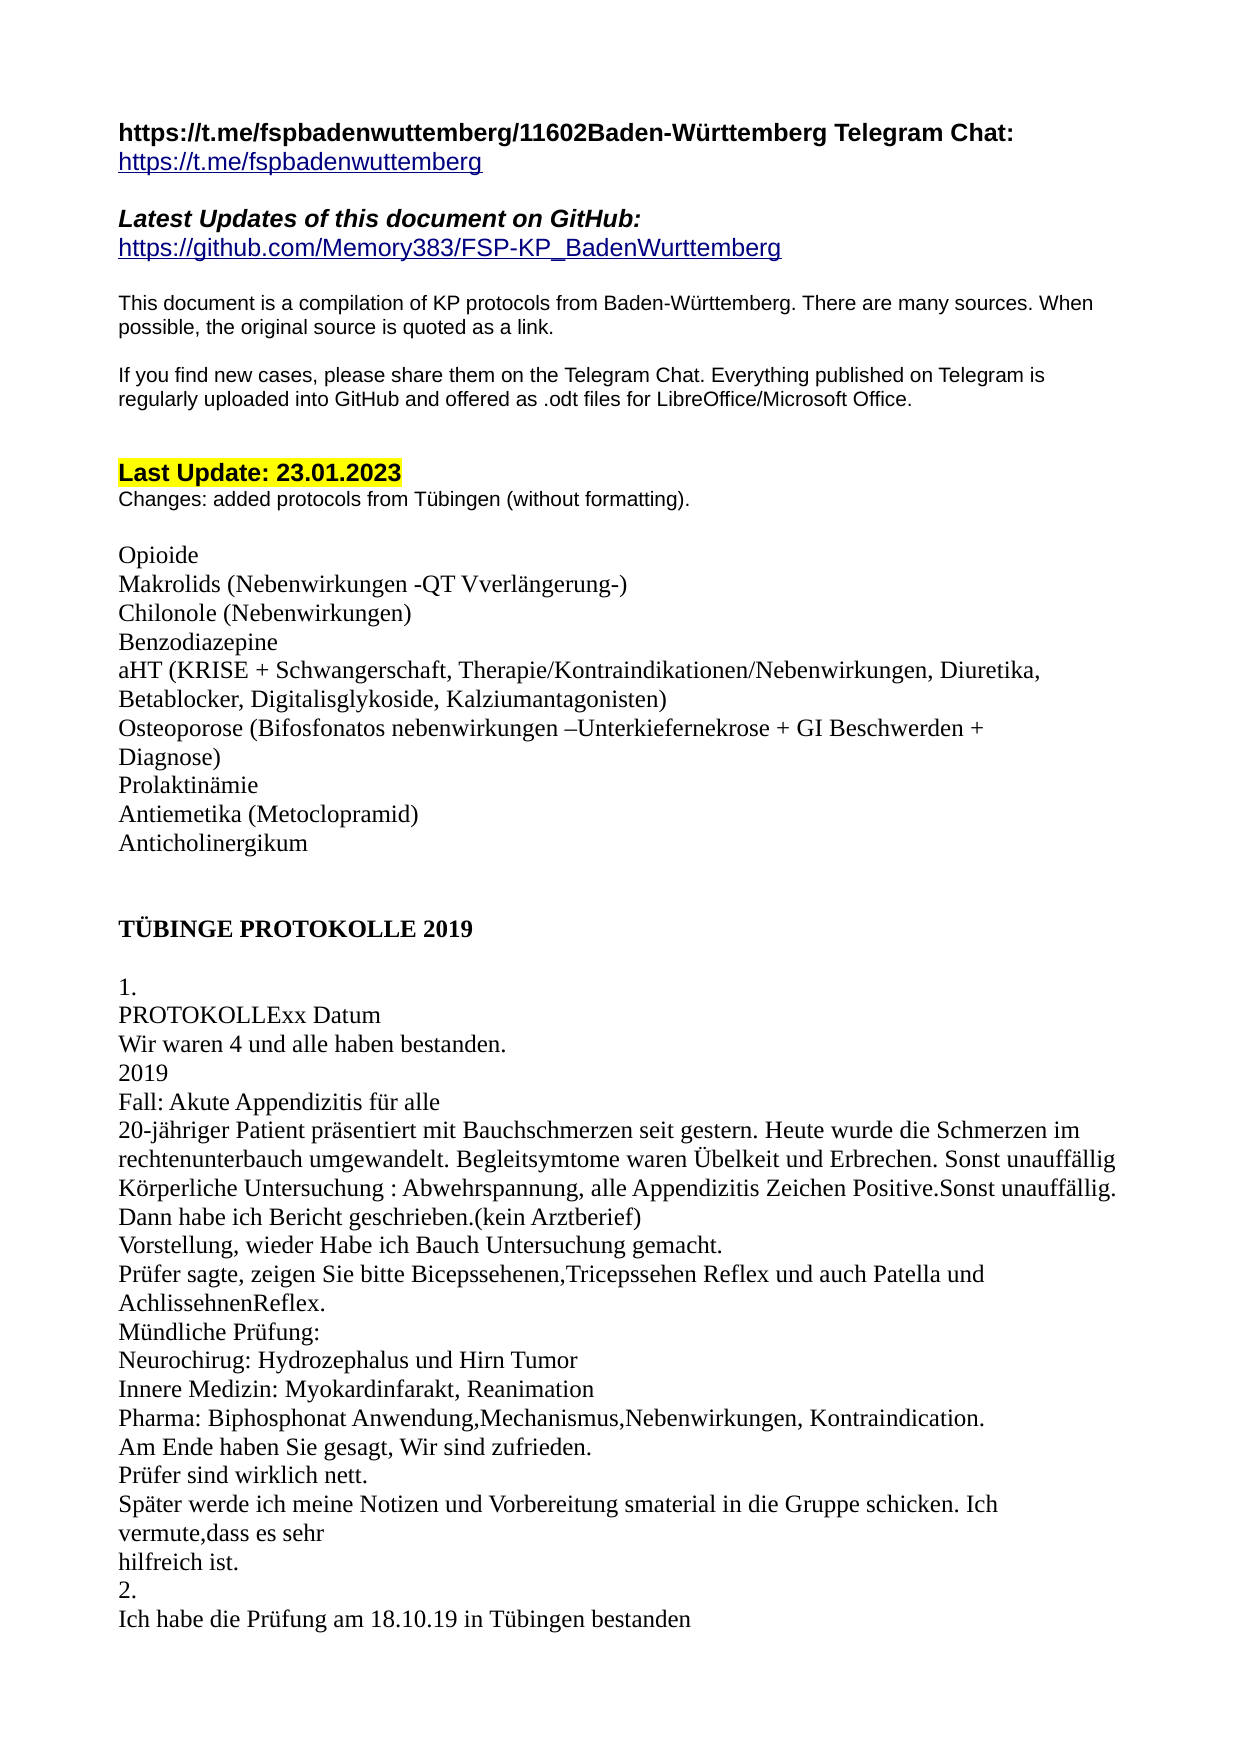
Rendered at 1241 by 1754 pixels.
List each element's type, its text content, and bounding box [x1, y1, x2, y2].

text 2019 [118, 1058, 1122, 1087]
text TÜBINGE PROTOKOLLE 2019 [118, 914, 1122, 943]
text Diagnose) [118, 742, 1122, 771]
text Benzodiazepine [118, 627, 1122, 656]
text Vorstellung, wieder Habe ich Bauch Untersuchung gemacht. [118, 1231, 1122, 1259]
text Prüfer sind wirklich nett. [118, 1461, 1122, 1489]
text hilfreich ist. [118, 1547, 1122, 1576]
text Neurochirug: Hydrozephalus und Hirn Tumor [118, 1346, 1122, 1374]
text Chilonole (Nebenwirkungen) [118, 598, 1122, 627]
text Anticholinergikum [118, 828, 1122, 857]
text Pharma: Biphosphonat Anwendung,Mechanismus,Nebenwirkungen, Kontraindication. [118, 1403, 1122, 1432]
text Dann habe ich Bericht geschrieben.(kein Arztberief) [118, 1202, 1122, 1231]
text Makrolids (Nebenwirkungen -QT Vverlängerung-) [118, 569, 1122, 598]
text Betablocker, Digitalisglykoside, Kalziumantagonisten) [118, 684, 1122, 713]
text Körperliche Untersuchung : Abwehrspannung, alle Appendizitis Zeichen Positive.Sonst unauffällig. [118, 1173, 1122, 1202]
text Später werde ich meine Notizen und Vorbereitung smaterial in die Gruppe schicken. Ich vermute,dass es sehr [118, 1489, 1122, 1547]
text Mündliche Prüfung: [118, 1317, 1122, 1346]
text 2. [118, 1576, 1122, 1604]
text rechtenunterbauch umgewandelt. Begleitsymtome waren Übelkeit und Erbrechen. Sonst unauffällig [118, 1144, 1122, 1173]
text PROTOKOLLExx Datum [118, 1001, 1122, 1029]
text 1. [118, 972, 1122, 1001]
text Antiemetika (Metoclopramid) [118, 799, 1122, 828]
text Opioide [118, 541, 1122, 569]
text Osteoporose (Bifosfonatos nebenwirkungen –Unterkiefernekrose + GI Beschwerden + [118, 713, 1122, 742]
text Innere Medizin: Myokardinfarakt, Reanimation [118, 1374, 1122, 1403]
text Ich habe die Prüfung am 18.10.19 in Tübingen bestanden [118, 1604, 1122, 1633]
text Wir waren 4 und alle haben bestanden. [118, 1029, 1122, 1058]
text Prüfer sagte, zeigen Sie bitte Bicepssehenen,Tricepssehen Reflex und auch Patella und AchlissehnenReflex. [118, 1259, 1122, 1317]
text 20-jähriger Patient präsentiert mit Bauchschmerzen seit gestern. Heute wurde die Schmerzen im [118, 1116, 1122, 1144]
text Fall: Akute Appendizitis für alle [118, 1087, 1122, 1116]
text aHT (KRISE + Schwangerschaft, Therapie/Kontraindikationen/Nebenwirkungen, Diuretika, [118, 656, 1122, 684]
text Am Ende haben Sie gesagt, Wir sind zufrieden. [118, 1432, 1122, 1461]
text Prolaktinämie [118, 771, 1122, 799]
